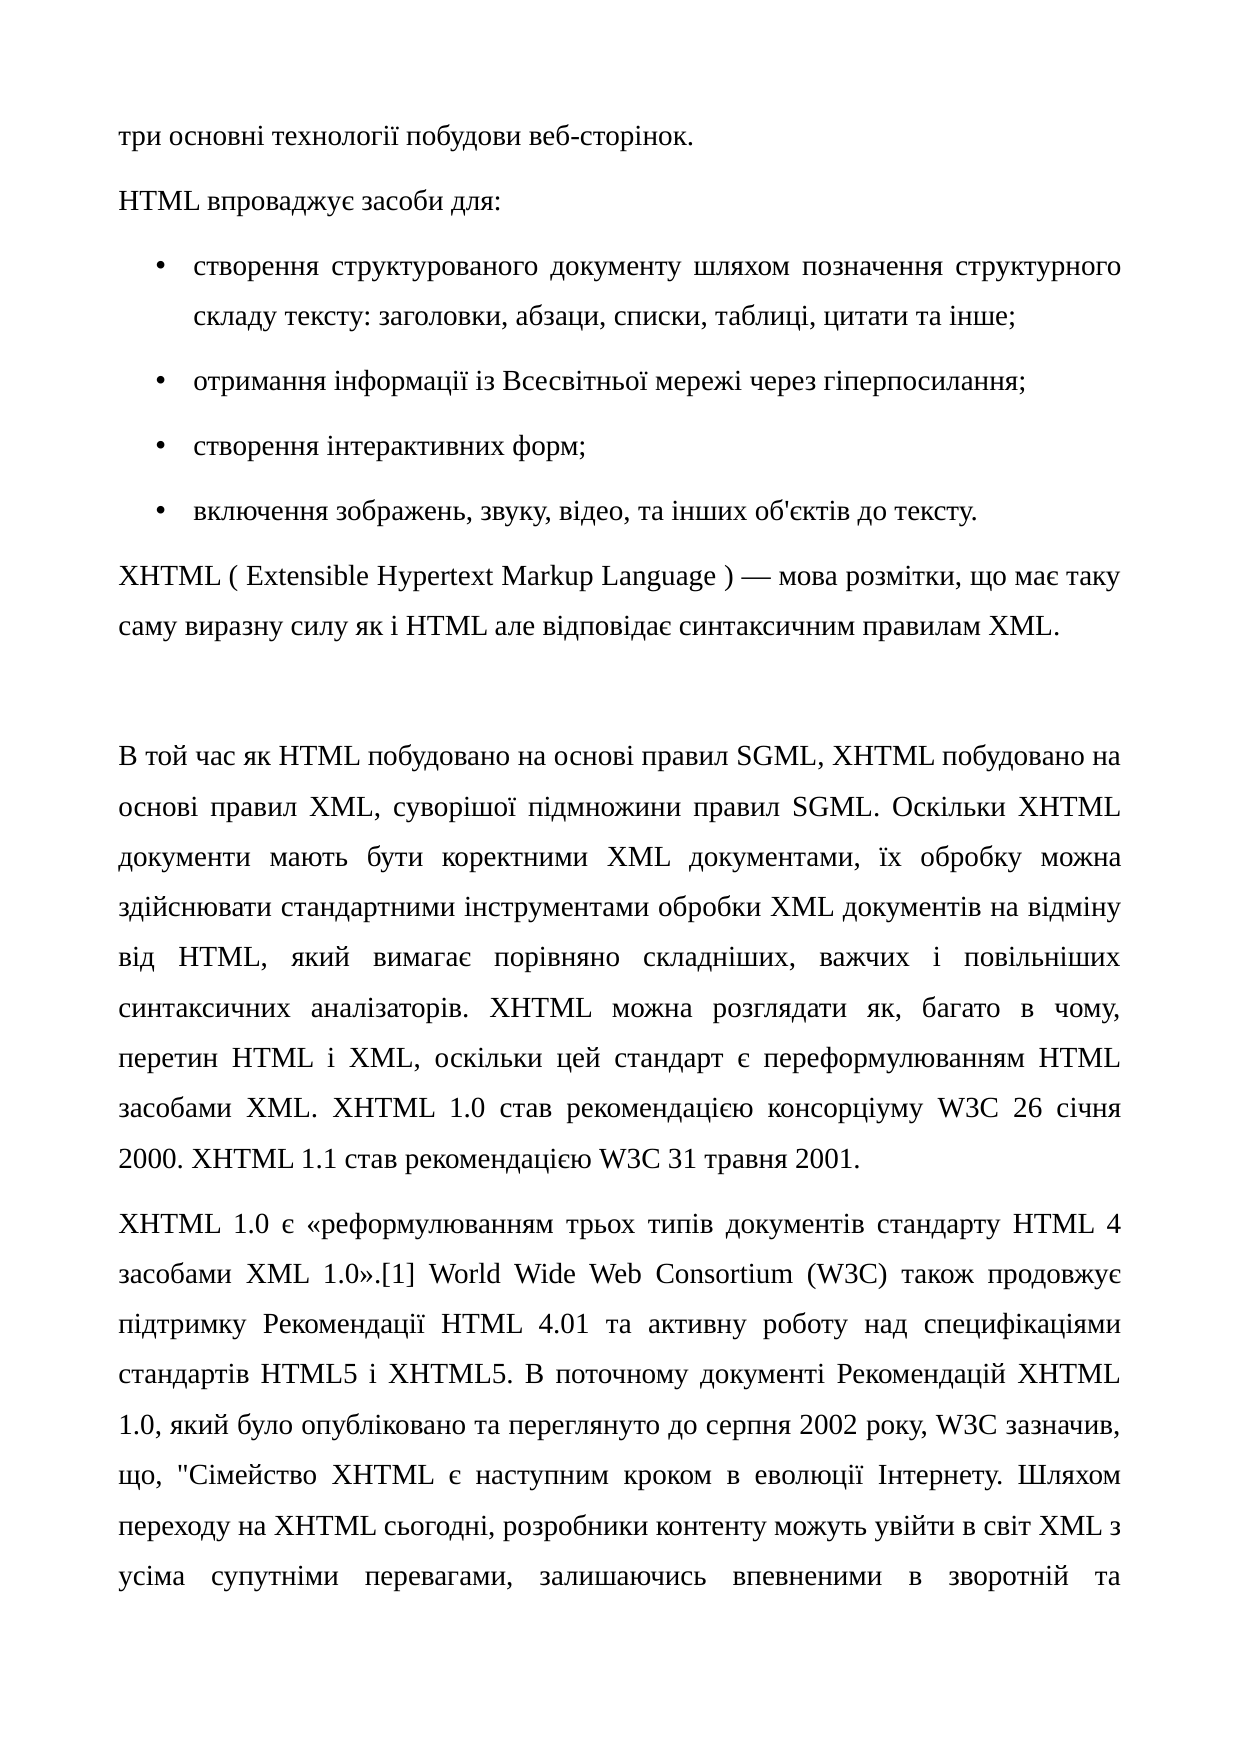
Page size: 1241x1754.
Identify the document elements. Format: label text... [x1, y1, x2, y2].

text три основні технології побудови веб-сторінок. [118, 118, 1122, 152]
list створення структурованого документу шляхом позначення структурного складу тексту: заголовки, абзаци, списки, таблиці, цитати та інше; [156, 248, 1122, 332]
text XHTML 1.0 є «реформулюванням трьох типів документів стандарту HTML 4 засобами XML 1.0».[1] World Wide Web Consortium (W3C) також продовжує підтримку Рекомендації HTML 4.01 та активну роботу над специфікаціями стандартів HTML5 і XHTML5. В поточному документі Рекомендацій XHTML 1.0, який було опубліковано та переглянуто до серпня 2002 року, W3C зазначив, що, "Сімейство XHTML є наступним кроком в еволюції Інтернету. Шляхом переходу на XHTML сьогодні, розробники контенту можуть увійти в світ XML з усіма супутніми перевагами, залишаючись впевненими в зворотній та [118, 1206, 1122, 1591]
list отримання інформації із Всесвітньої мережі через гіперпосилання; [156, 363, 1122, 397]
text В той час як HTML побудовано на основі правил SGML, XHTML побудовано на основі правил XML, суворішої підмножини правил SGML. Оскільки XHTML документи мають бути коректними XML документами, їх обробку можна здійснювати стандартними інструментами обробки XML документів на відміну від HTML, який вимагає порівняно складніших, важчих і повільніших синтаксичних аналізаторів. XHTML можна розглядати як, багато в чому, перетин HTML і XML, оскільки цей стандарт є переформулюванням HTML засобами XML. XHTML 1.0 став рекомендацією консорціуму W3C 26 січня 2000. XHTML 1.1 став рекомендацією W3C 31 травня 2001. [118, 738, 1122, 1174]
list створення інтерактивних форм; [156, 428, 1122, 462]
text HTML впроваджує засоби для: [118, 183, 1122, 217]
text XHTML ( Extensible Hypertext Markup Language ) — мова розмітки, що має таку саму виразну силу як і HTML але відповідає синтаксичним правилам XML. [118, 558, 1122, 642]
list включення зображень, звуку, відео, та інших об'єктів до тексту. [156, 493, 1122, 527]
